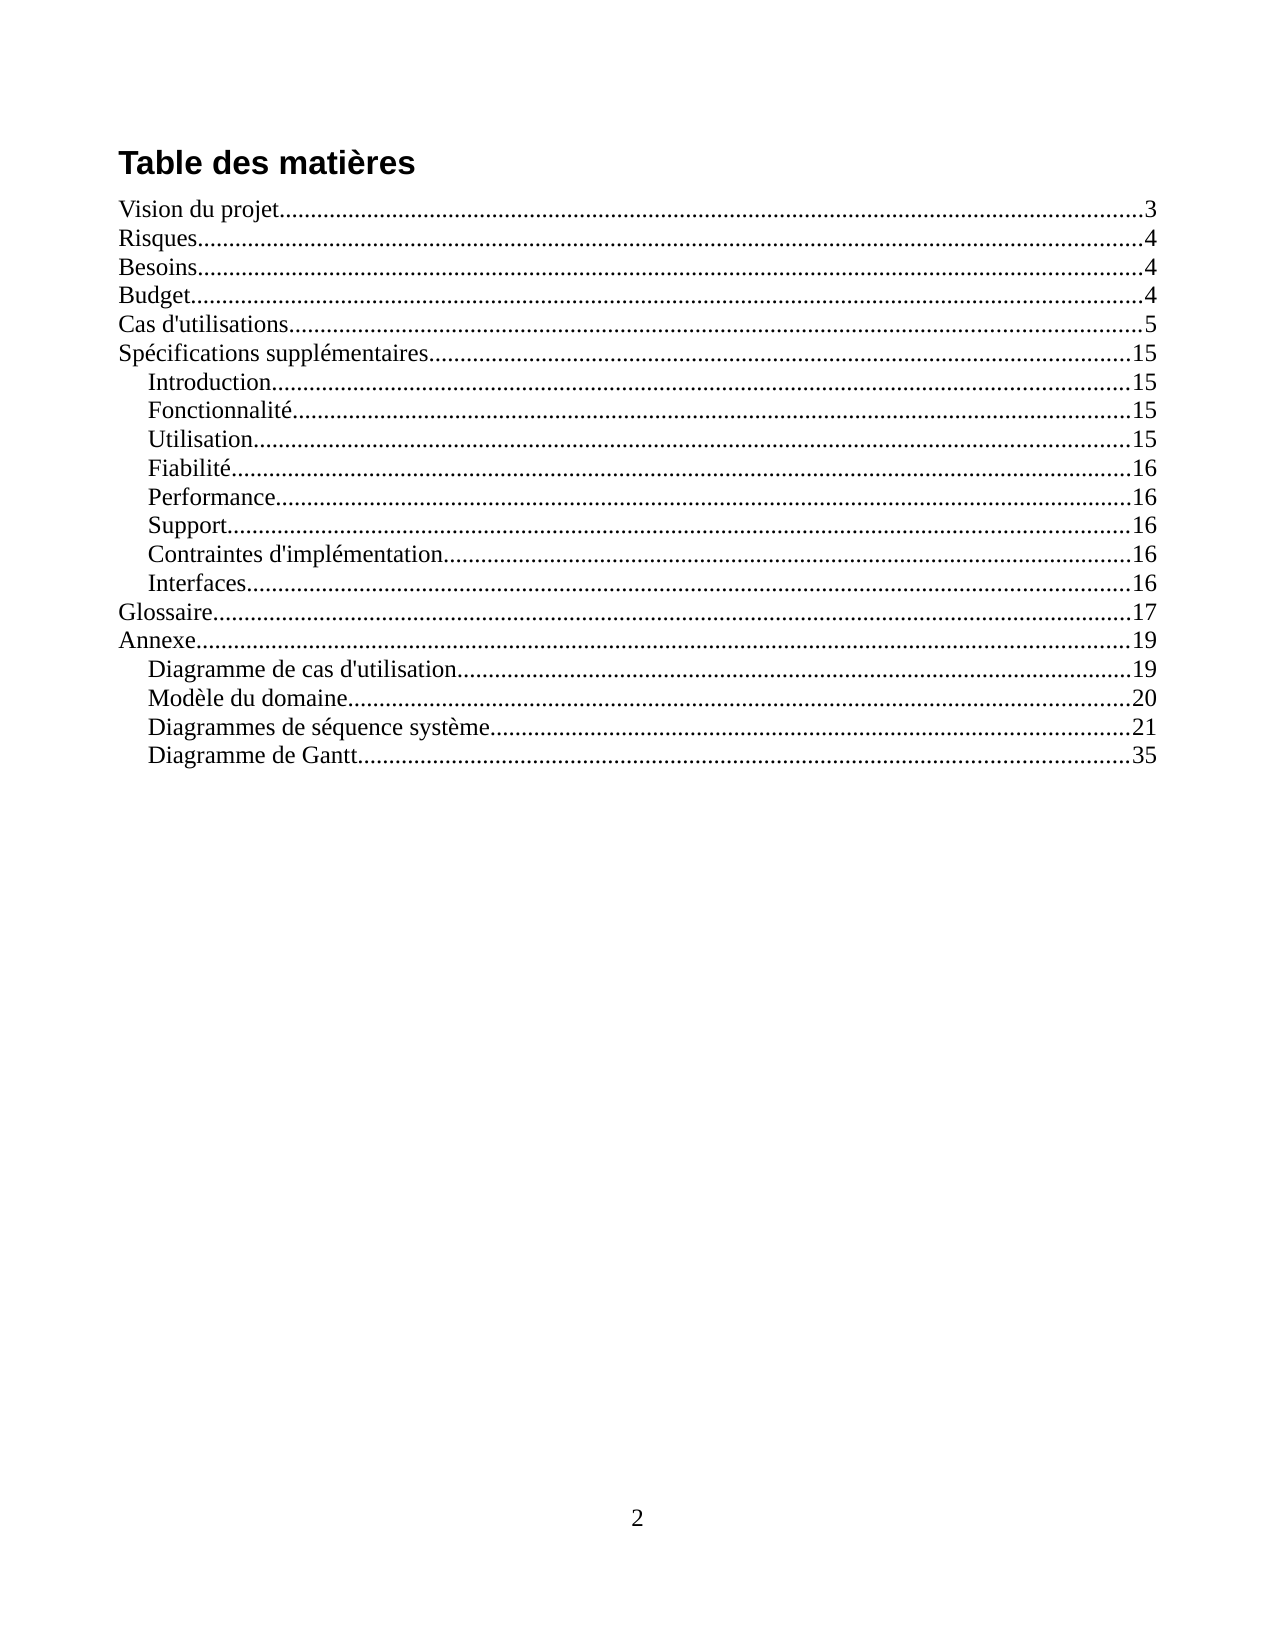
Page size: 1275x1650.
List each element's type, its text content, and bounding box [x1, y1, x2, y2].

text Support 16 [148, 510, 1157, 539]
text Cas d'utilisations 5 [118, 309, 1157, 338]
text Diagrammes de séquence système 21 [148, 712, 1157, 740]
text Fonctionnalité 15 [148, 395, 1157, 424]
text Vision du projet 3 [118, 194, 1157, 223]
text Interfaces 16 [148, 568, 1157, 597]
text Diagramme de Gantt 35 [148, 740, 1157, 769]
text Utilisation 15 [148, 424, 1157, 453]
text Performance 16 [148, 482, 1157, 510]
text Annexe 19 [118, 625, 1157, 654]
text Diagramme de cas d'utilisation 19 [148, 654, 1157, 683]
text Besoins 4 [118, 252, 1157, 280]
text Modèle du domaine 20 [148, 683, 1157, 712]
text Introduction 15 [148, 367, 1157, 395]
text Glossaire 17 [118, 597, 1157, 625]
text Spécifications supplémentaires 15 [118, 338, 1157, 367]
text Budget 4 [118, 280, 1157, 309]
subtitle Table des matières [118, 143, 1157, 182]
text Fiabilité 16 [148, 453, 1157, 482]
text Risques 4 [118, 223, 1157, 252]
text Contraintes d'implémentation 16 [148, 539, 1157, 568]
